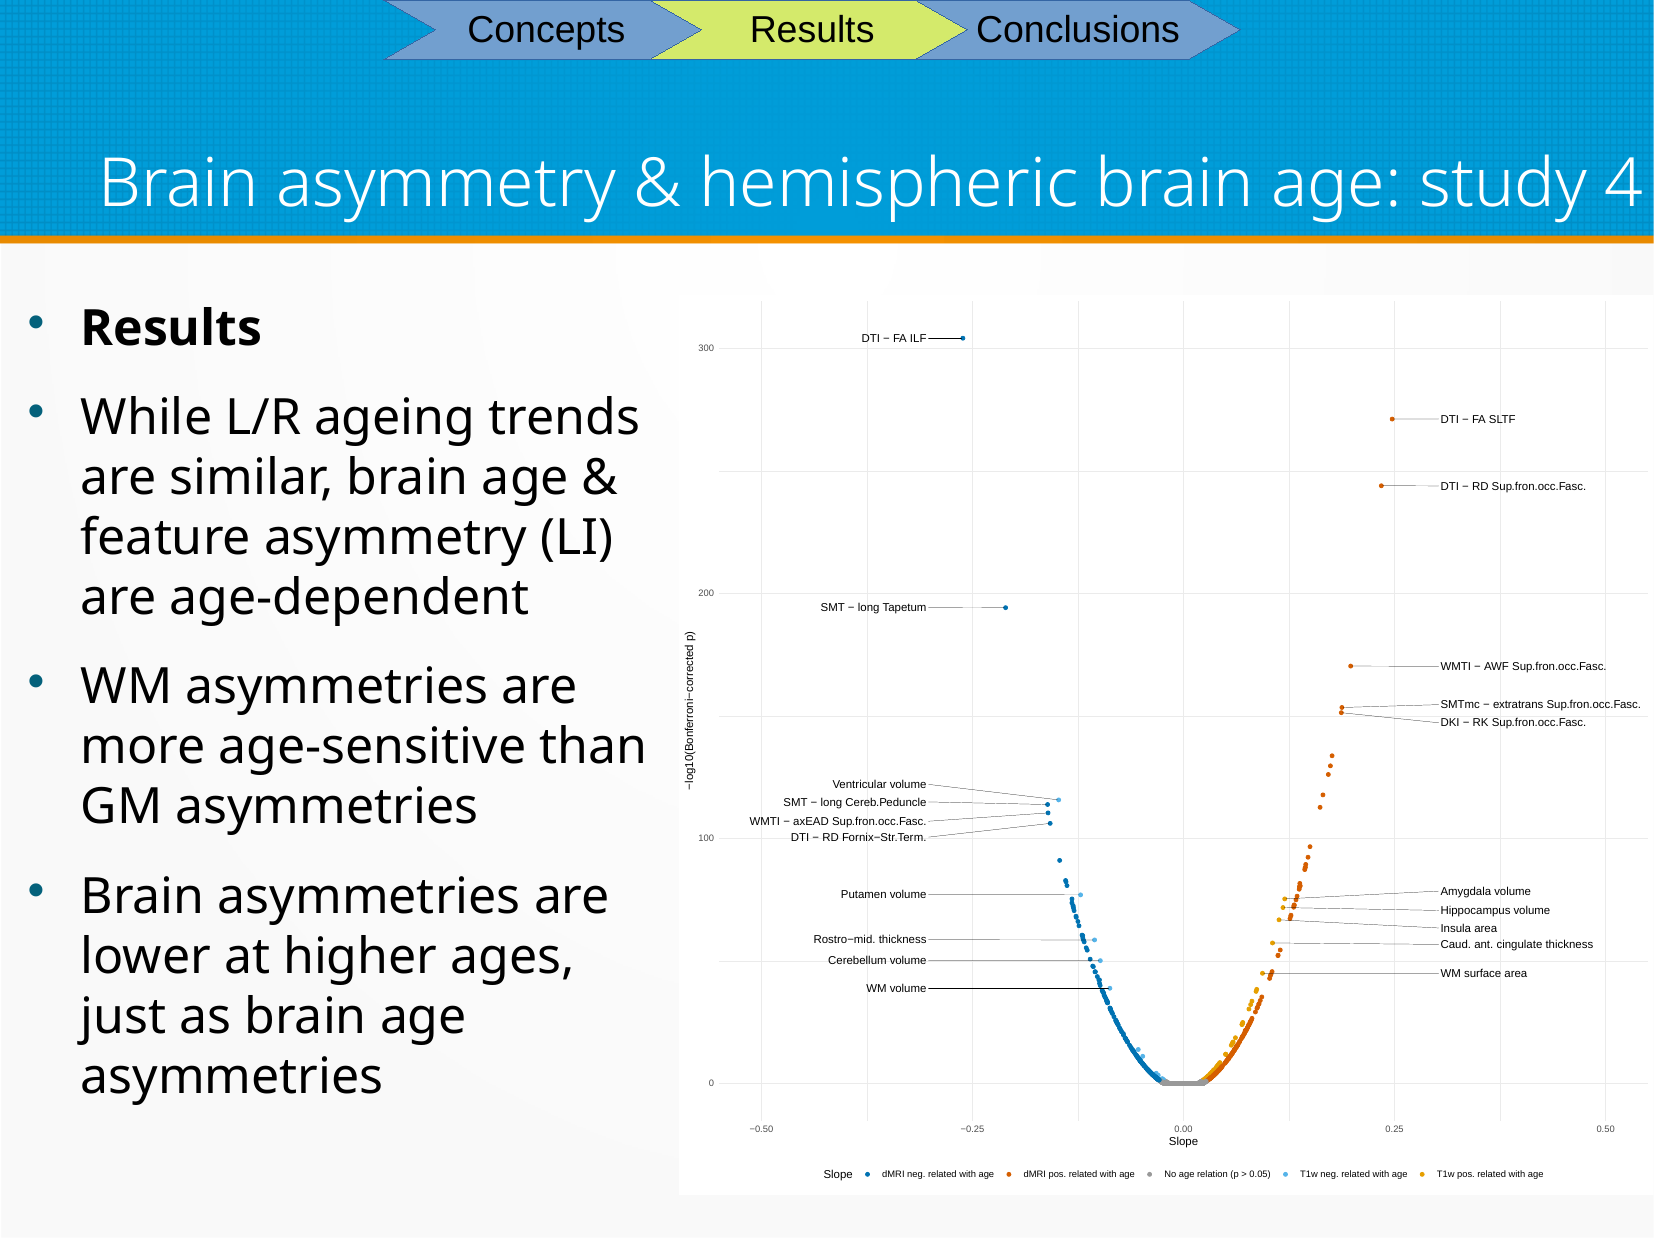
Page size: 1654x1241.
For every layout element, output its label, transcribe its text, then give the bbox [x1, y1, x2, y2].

text_box Concepts [383, 0, 700, 60]
title Brain asymmetry & hemispheric brain age: study 4 [98, 88, 1654, 227]
text_box Results [649, 0, 966, 60]
picture [0, 236, 1654, 1241]
text_box Conclusions [915, 0, 1241, 60]
list Results While L/R ageing trends are similar, brain age & feature asymmetry (LI) are age-dependent WM asymmetries are more age-sensitive than GM asymmetries Brain asymmetries are lower at higher ages, just as brain age asymmetries [9, 295, 650, 1211]
